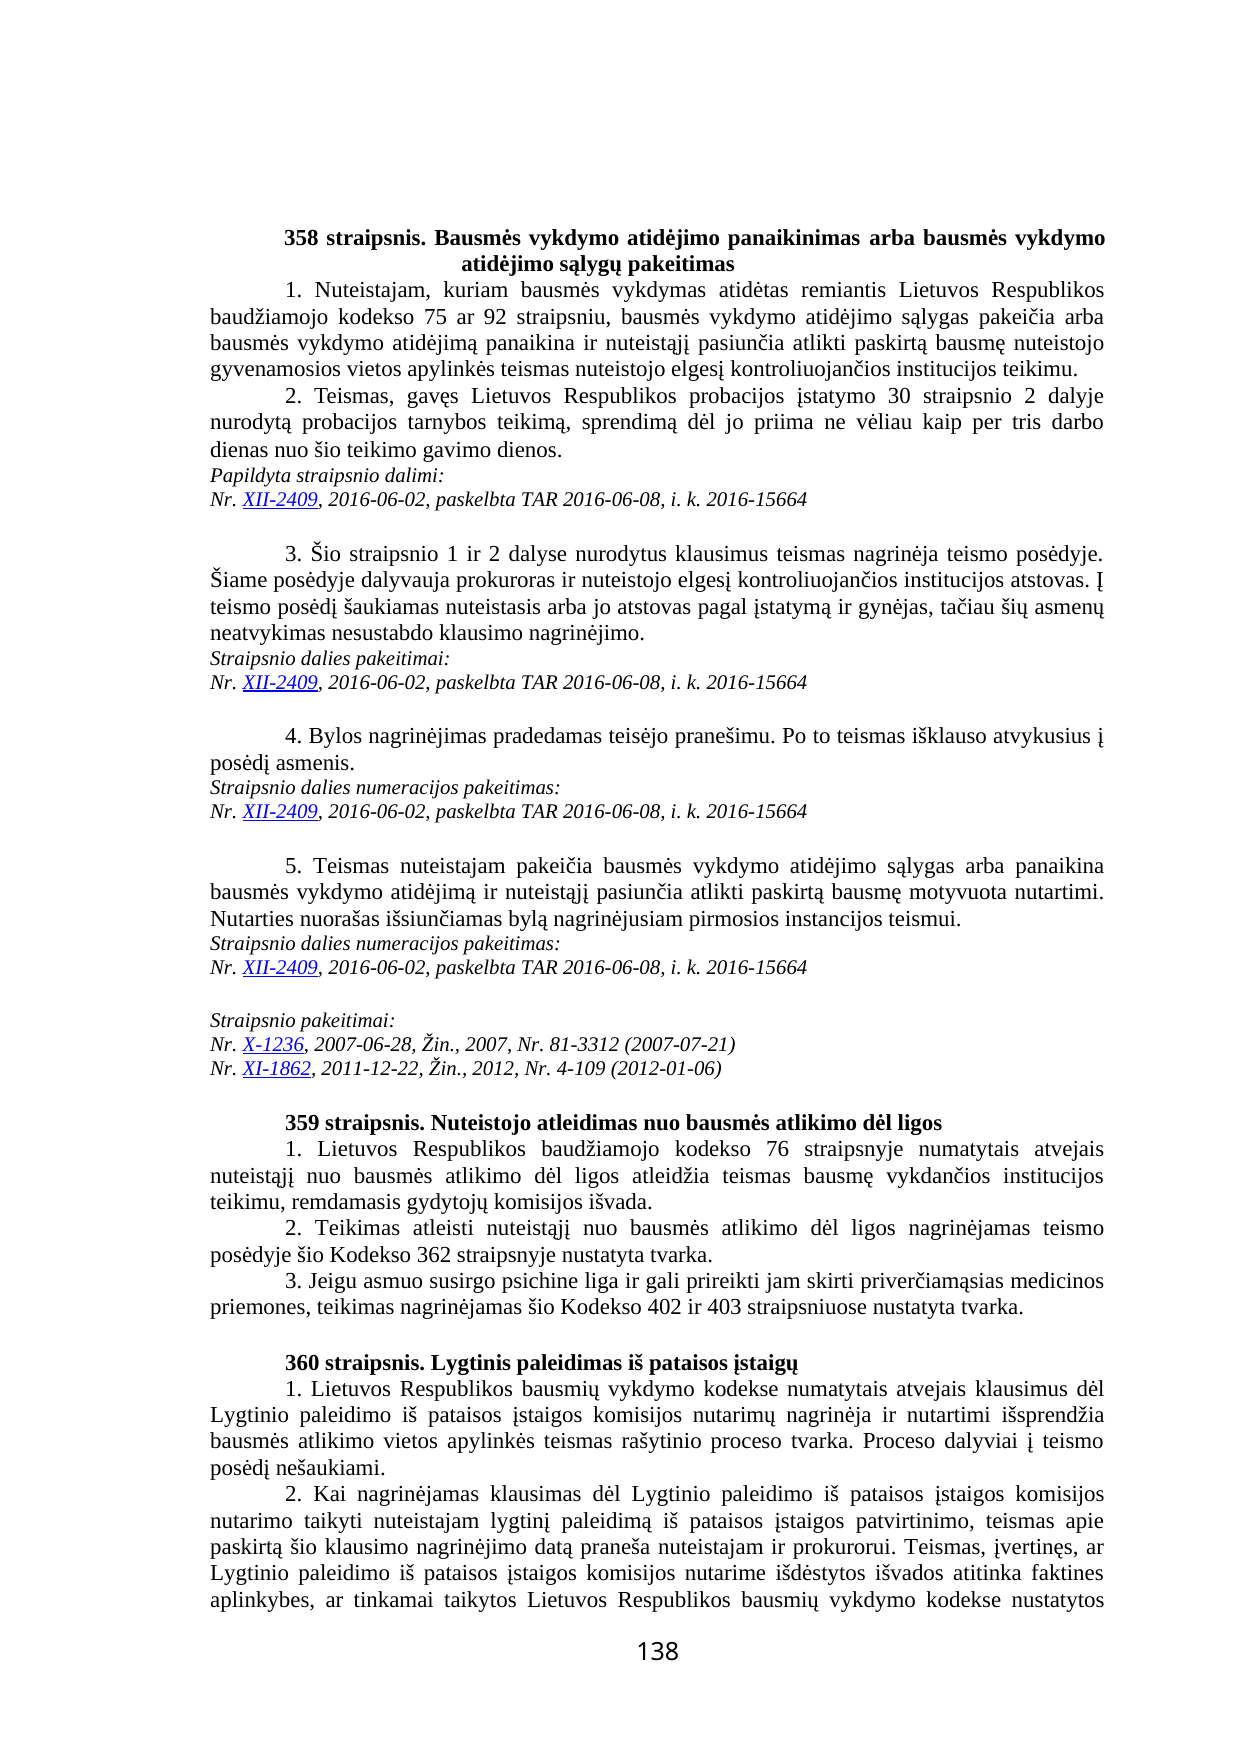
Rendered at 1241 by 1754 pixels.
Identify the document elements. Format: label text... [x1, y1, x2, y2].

text Straipsnio dalies numeracijos pakeitimas: [210, 931, 1106, 955]
text Nr. XII-2409, 2016-06-02, paskelbta TAR 2016-06-08, i. k. 2016-15664 [210, 955, 1106, 979]
text Papildyta straipsnio dalimi: [210, 463, 1106, 487]
text Nr. XII-2409, 2016-06-02, paskelbta TAR 2016-06-08, i. k. 2016-15664 [210, 670, 1106, 694]
text 3. Jeigu asmuo susirgo psichine liga ir gali prireikti jam skirti priverčiamąsias medicinos priemones, teikimas nagrinėjamas šio Kodekso 402 ir 403 straipsniuose nustatyta tvarka. [210, 1267, 1106, 1320]
text Straipsnio pakeitimai: [210, 1008, 1106, 1032]
text Nr. XI-1862, 2011-12-22, Žin., 2012, Nr. 4-109 (2012-01-06) [210, 1056, 1106, 1080]
text 5. Teismas nuteistajam pakeičia bausmės vykdymo atidėjimo sąlygas arba panaikina bausmės vykdymo atidėjimą ir nuteistąjį pasiunčia atlikti paskirtą bausmę motyvuota nutartimi. Nutarties nuorašas išsiunčiamas bylą nagrinėjusiam pirmosios instancijos teismui. [210, 852, 1106, 931]
text 359 straipsnis. Nuteistojo atleidimas nuo bausmės atlikimo dėl ligos [210, 1109, 1106, 1135]
text 4. Bylos nagrinėjimas pradedamas teisėjo pranešimu. Po to teismas išklauso atvykusius į posėdį asmenis. [210, 722, 1106, 775]
text Nr. XII-2409, 2016-06-02, paskelbta TAR 2016-06-08, i. k. 2016-15664 [210, 487, 1106, 511]
text 2. Teismas, gavęs Lietuvos Respublikos probacijos įstatymo 30 straipsnio 2 dalyje nurodytą probacijos tarnybos teikimą, sprendimą dėl jo priima ne vėliau kaip per tris darbo dienas nuo šio teikimo gavimo dienos. [210, 382, 1106, 463]
text 1. Nuteistajam, kuriam bausmės vykdymas atidėtas remiantis Lietuvos Respublikos baudžiamojo kodekso 75 ar 92 straipsniu, bausmės vykdymo atidėjimo sąlygas pakeičia arba bausmės vykdymo atidėjimą panaikina ir nuteistąjį pasiunčia atlikti paskirtą bausmę nuteistojo gyvenamosios vietos apylinkės teismas nuteistojo elgesį kontroliuojančios institucijos teikimu. [210, 276, 1106, 382]
text Nr. XII-2409, 2016-06-02, paskelbta TAR 2016-06-08, i. k. 2016-15664 [210, 799, 1106, 823]
text 3. Šio straipsnio 1 ir 2 dalyse nurodytus klausimus teismas nagrinėja teismo posėdyje. Šiame posėdyje dalyvauja prokuroras ir nuteistojo elgesį kontroliuojančios institucijos atstovas. Į teismo posėdį šaukiamas nuteistasis arba jo atstovas pagal įstatymą ir gynėjas, tačiau šių asmenų neatvykimas nesustabdo klausimo nagrinėjimo. [210, 540, 1106, 646]
text 1. Lietuvos Respublikos baudžiamojo kodekso 76 straipsnyje numatytais atvejais nuteistąjį nuo bausmės atlikimo dėl ligos atleidžia teismas bausmę vykdančios institucijos teikimu, remdamasis gydytojų komisijos išvada. [210, 1135, 1106, 1214]
text 360 straipsnis. Lygtinis paleidimas iš pataisos įstaigų [210, 1348, 1106, 1375]
text Straipsnio dalies pakeitimai: [210, 646, 1106, 670]
text 358 straipsnis. Bausmės vykdymo atidėjimo panaikinimas arba bausmės vykdymo atidėjimo sąlygų pakeitimas [284, 224, 1106, 276]
text 1. Lietuvos Respublikos bausmių vykdymo kodekse numatytais atvejais klausimus dėl Lygtinio paleidimo iš pataisos įstaigos komisijos nutarimų nagrinėja ir nutartimi išsprendžia bausmės atlikimo vietos apylinkės teismas rašytinio proceso tvarka. Proceso dalyviai į teismo posėdį nešaukiami. [210, 1375, 1106, 1480]
text 2. Teikimas atleisti nuteistąjį nuo bausmės atlikimo dėl ligos nagrinėjamas teismo posėdyje šio Kodekso 362 straipsnyje nustatyta tvarka. [210, 1214, 1106, 1267]
text Straipsnio dalies numeracijos pakeitimas: [210, 775, 1106, 799]
text Nr. X-1236, 2007-06-28, Žin., 2007, Nr. 81-3312 (2007-07-21) [210, 1032, 1106, 1056]
text 2. Kai nagrinėjamas klausimas dėl Lygtinio paleidimo iš pataisos įstaigos komisijos nutarimo taikyti nuteistajam lygtinį paleidimą iš pataisos įstaigos patvirtinimo, teismas apie paskirtą šio klausimo nagrinėjimo datą praneša nuteistajam ir prokurorui. Teismas, įvertinęs, ar Lygtinio paleidimo iš pataisos įstaigos komisijos nutarime išdėstytos išvados atitinka faktines aplinkybes, ar tinkamai taikytos Lietuvos Respublikos bausmių vykdymo kodekse nustatytos [210, 1480, 1106, 1612]
